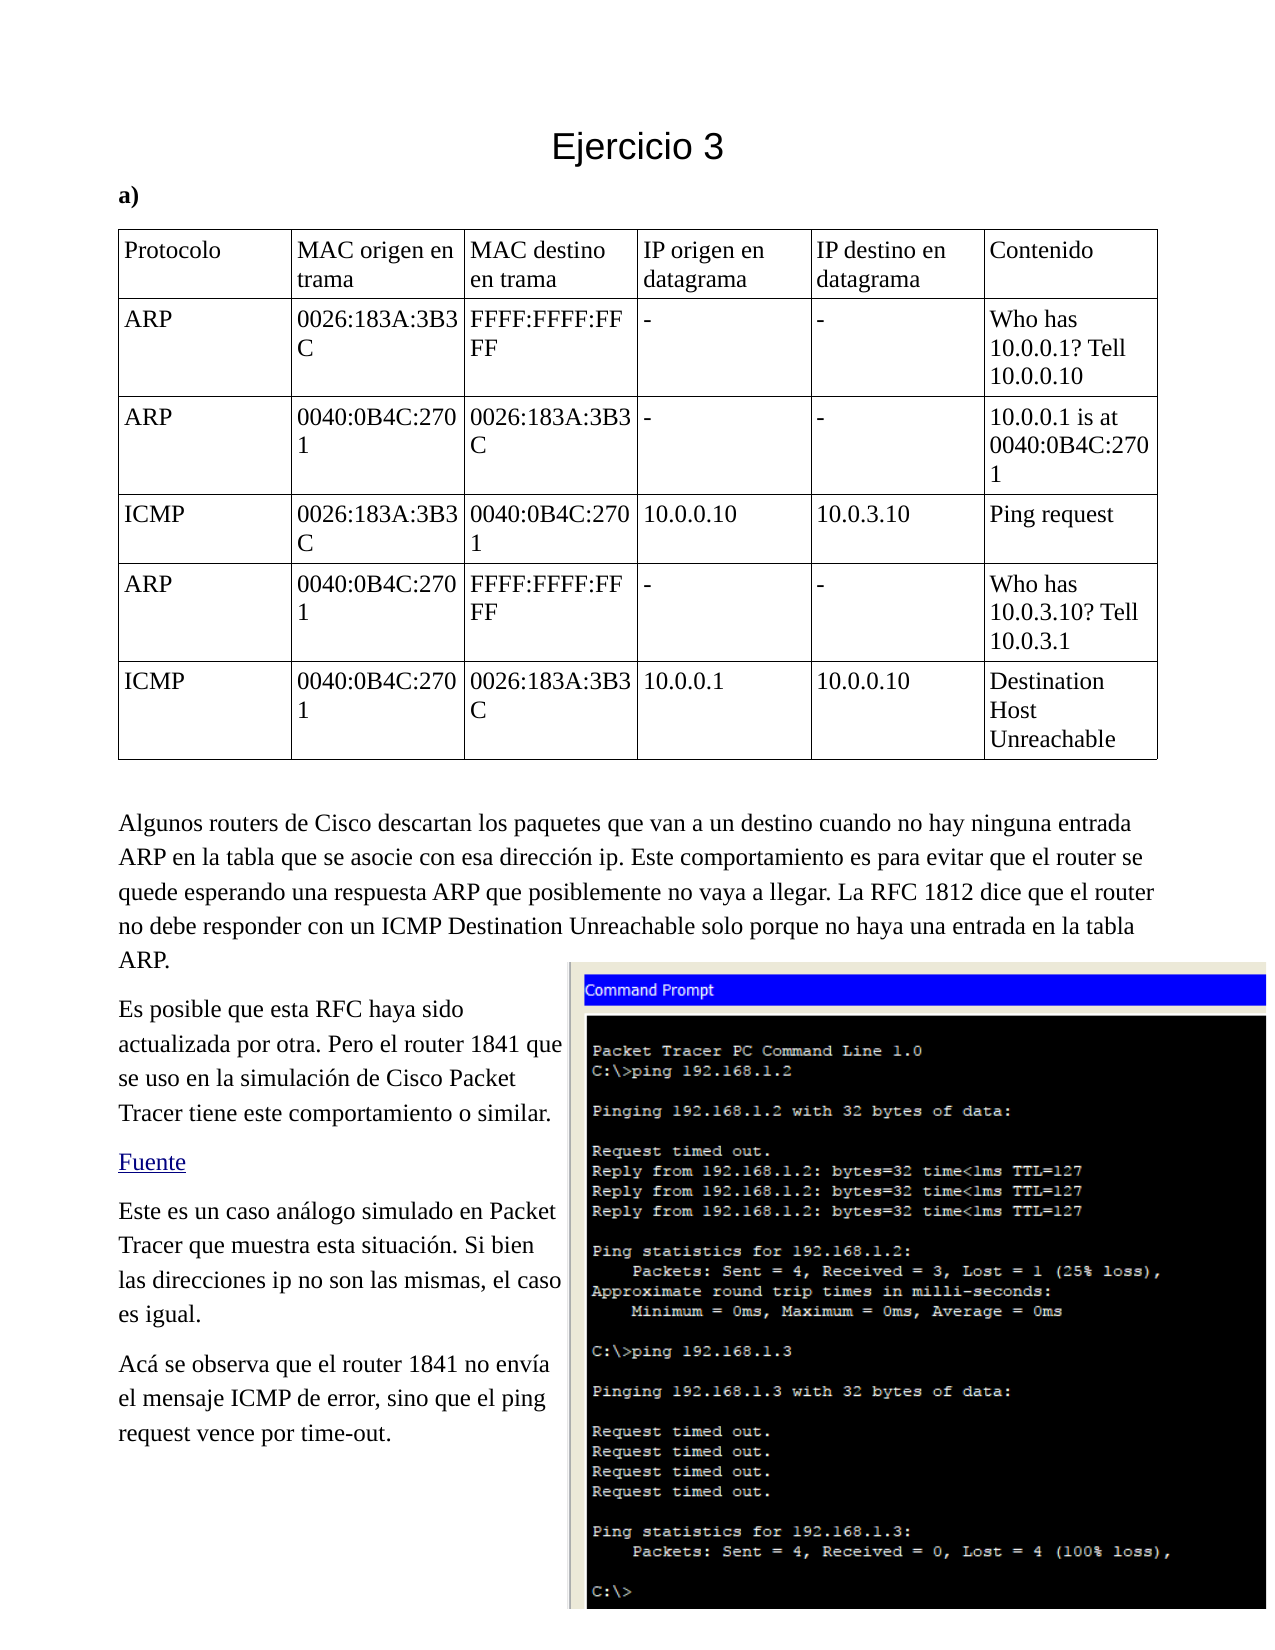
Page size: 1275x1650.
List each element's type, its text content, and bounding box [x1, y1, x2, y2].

table_cell 0040:0B4C:2701 [292, 564, 464, 661]
table_header MAC destino en trama [465, 230, 637, 298]
text Algunos routers de Cisco descartan los paquetes que van a un destino cuando no hay ninguna entrada ARP en la tabla que se asocie con esa dirección ip. Este comportamiento es para evitar que el router se quede esperando una respuesta ARP que posiblemente no vaya a llegar. La RFC 1812 dice que el router no debe responder con un ICMP Destination Unreachable solo porque no haya una entrada en la tabla ARP. [118, 808, 1157, 974]
text Fuente [118, 1147, 567, 1176]
table_cell 10.0.0.1 is at 0040:0B4C:2701 [985, 397, 1157, 494]
table_cell - [638, 564, 811, 661]
table_cell ICMP [119, 495, 291, 563]
table_cell 0040:0B4C:2701 [292, 662, 464, 758]
table_header MAC origen en trama [292, 230, 464, 298]
text a) [118, 180, 1157, 209]
table_cell 10.0.0.1 [638, 662, 811, 758]
table_cell ICMP [119, 662, 291, 758]
table_cell 0040:0B4C:2701 [292, 397, 464, 494]
text Acá se observa que el router 1841 no envía el mensaje ICMP de error, sino que el ping request vence por time-out. [118, 1349, 567, 1446]
table_cell Who has 10.0.0.1? Tell 10.0.0.10 [985, 299, 1157, 396]
table_header IP origen en datagrama [638, 230, 811, 298]
table_cell Destination Host Unreachable [985, 662, 1157, 758]
table_cell 0026:183A:3B3C [292, 299, 464, 396]
table_header Protocolo [119, 230, 291, 298]
table_cell Ping request [985, 495, 1157, 563]
table_cell FFFF:FFFF:FFFF [465, 564, 637, 661]
table_cell Who has 10.0.3.10? Tell 10.0.3.1 [985, 564, 1157, 661]
table_cell - [812, 564, 984, 661]
table_cell - [638, 299, 811, 396]
table_cell 10.0.0.10 [638, 495, 811, 563]
picture [567, 962, 1267, 1609]
table_cell - [812, 397, 984, 494]
table_cell FFFF:FFFF:FFFF [465, 299, 637, 396]
table_header Contenido [985, 230, 1157, 298]
table_cell 0026:183A:3B3C [465, 397, 637, 494]
table_cell ARP [119, 299, 291, 396]
table_cell 10.0.0.10 [812, 662, 984, 758]
table_cell ARP [119, 564, 291, 661]
table_header IP destino en datagrama [812, 230, 984, 298]
table_cell - [812, 299, 984, 396]
text Es posible que esta RFC haya sido actualizada por otra. Pero el router 1841 que se uso en la simulación de Cisco Packet Tracer tiene este comportamiento o similar. [118, 994, 567, 1127]
table_cell ARP [119, 397, 291, 494]
text Este es un caso análogo simulado en Packet Tracer que muestra esta situación. Si bien las direcciones ip no son las mismas, el caso es igual. [118, 1196, 567, 1328]
table_cell - [638, 397, 811, 494]
table_cell 0026:183A:3B3C [465, 662, 637, 758]
subtitle Ejercicio 3 [118, 124, 1157, 167]
table_cell 10.0.3.10 [812, 495, 984, 563]
table_cell 0026:183A:3B3C [292, 495, 464, 563]
table_cell 0040:0B4C:2701 [465, 495, 637, 563]
